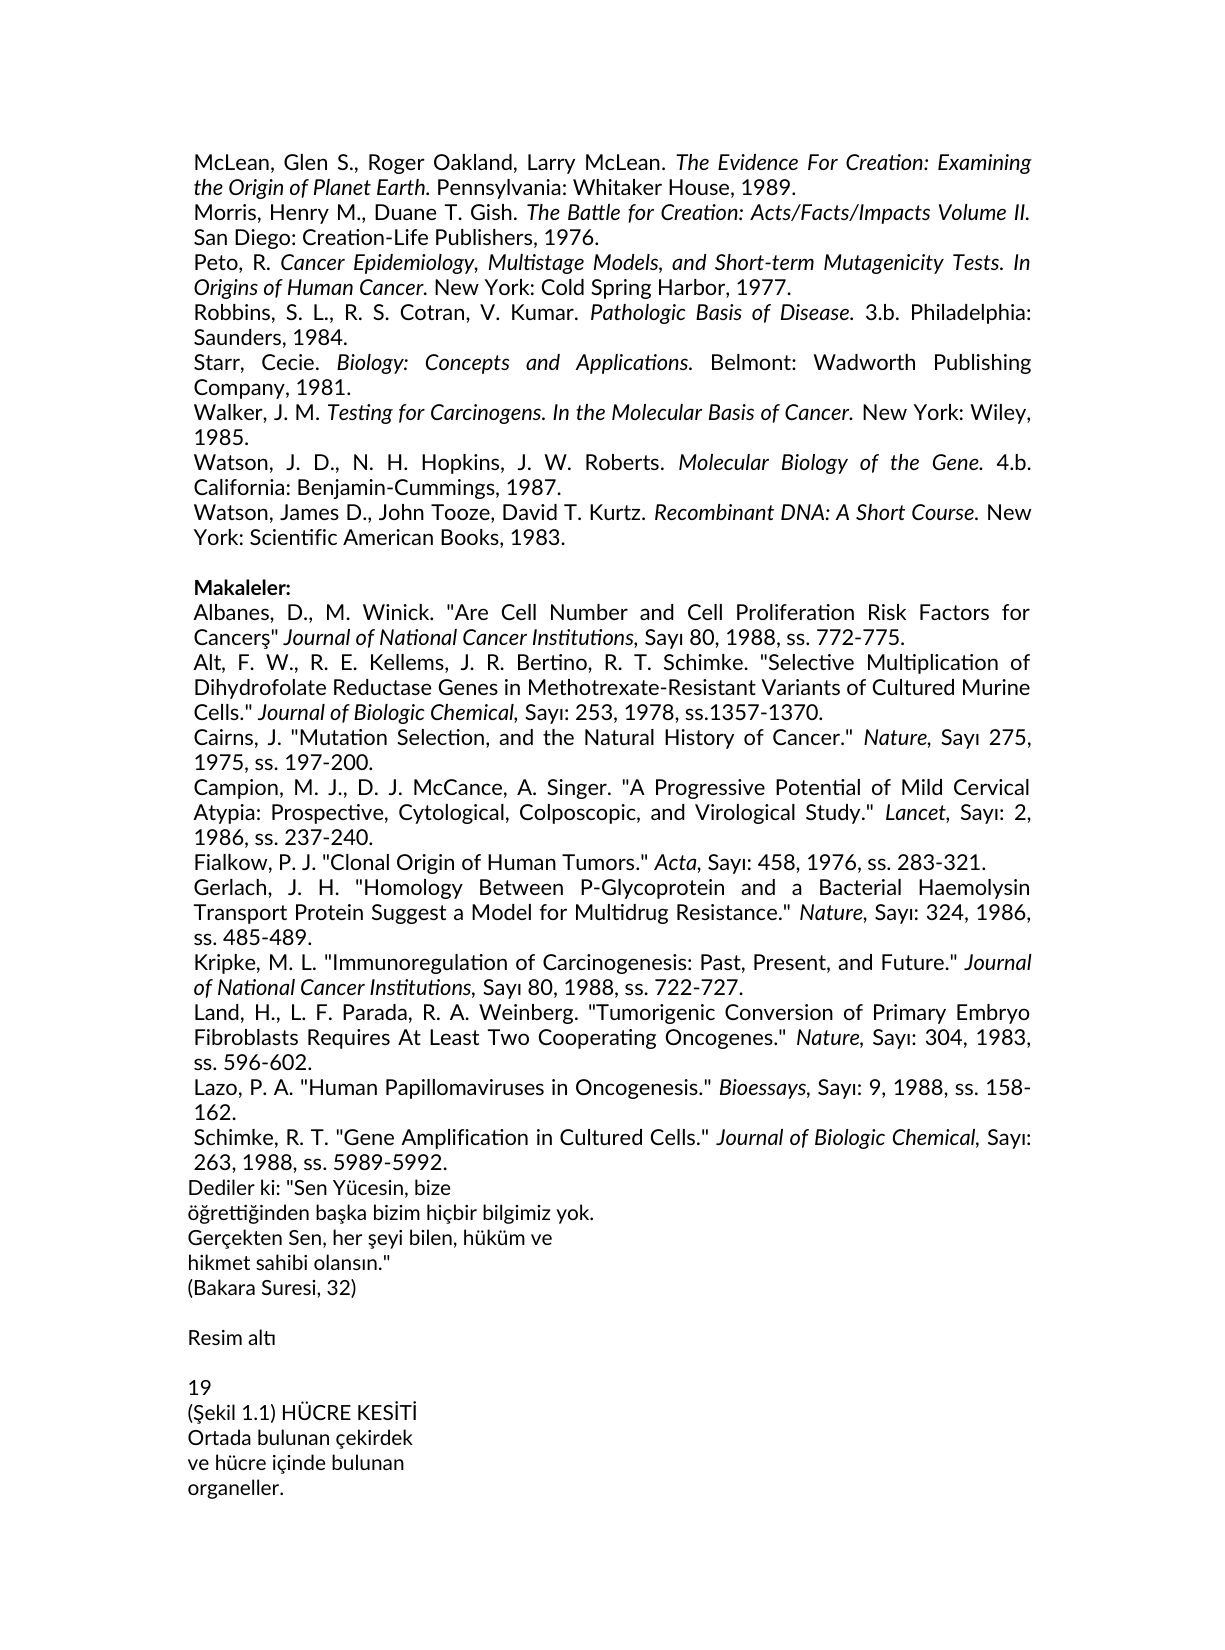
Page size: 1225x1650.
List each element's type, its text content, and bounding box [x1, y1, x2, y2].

text Fialkow, P. J. "Clonal Origin of Human Tumors." Acta, Sayı: 458, 1976, ss. 283-321. [193, 850, 1032, 875]
text Albanes, D., M. Winick. "Are Cell Number and Cell Proliferation Risk Factors for Cancerş" Journal of National Cancer Institutions, Sayı 80, 1988, ss. 772-775. [193, 600, 1032, 650]
text (Şekil 1.1) HÜCRE KESİTİ [187, 1400, 1037, 1425]
text Watson, James D., John Tooze, David T. Kurtz. Recombinant DNA: A Short Course. New York: Scientific American Books, 1983. [193, 500, 1032, 550]
text Watson, J. D., N. H. Hopkins, J. W. Roberts. Molecular Biology of the Gene. 4.b. California: Benjamin-Cummings, 1987. [193, 450, 1032, 500]
text Walker, J. M. Testing for Carcinogens. In the Molecular Basis of Cancer. New York: Wiley, 1985. [193, 400, 1032, 450]
text Lazo, P. A. "Human Papillomaviruses in Oncogenesis." Bioessays, Sayı: 9, 1988, ss. 158-162. [193, 1075, 1032, 1125]
text Cairns, J. "Mutation Selection, and the Natural History of Cancer." Nature, Sayı 275, 1975, ss. 197-200. [193, 725, 1032, 775]
text McLean, Glen S., Roger Oakland, Larry McLean. The Evidence For Creation: Examining the Origin of Planet Earth. Pennsylvania: Whitaker House, 1989. [193, 150, 1032, 200]
text ve hücre içinde bulunan [187, 1450, 1037, 1475]
text öğrettiğinden başka bizim hiçbir bilgimiz yok. [187, 1200, 1037, 1225]
text hikmet sahibi olansın." [187, 1250, 1037, 1275]
text Kripke, M. L. "Immunoregulation of Carcinogenesis: Past, Present, and Future." Journal of National Cancer Institutions, Sayı 80, 1988, ss. 722-727. [193, 950, 1032, 1000]
text Peto, R. Cancer Epidemiology, Multistage Models, and Short-term Mutagenicity Tests. In Origins of Human Cancer. New York: Cold Spring Harbor, 1977. [193, 250, 1032, 300]
text Gerlach, J. H. "Homology Between P-Glycoprotein and a Bacterial Haemolysin Transport Protein Suggest a Model for Multidrug Resistance." Nature, Sayı: 324, 1986, ss. 485-489. [193, 875, 1032, 950]
text Resim altı [187, 1325, 1037, 1350]
text Ortada bulunan çekirdek [187, 1425, 1037, 1450]
text Alt, F. W., R. E. Kellems, J. R. Bertino, R. T. Schimke. "Selective Multiplication of Dihydrofolate Reductase Genes in Methotrexate-Resistant Variants of Cultured Murine Cells." Journal of Biologic Chemical, Sayı: 253, 1978, ss.1357-1370. [193, 650, 1032, 725]
text Morris, Henry M., Duane T. Gish. The Battle for Creation: Acts/Facts/Impacts Volume II. San Diego: Creation-Life Publishers, 1976. [193, 200, 1032, 250]
text Starr, Cecie. Biology: Concepts and Applications. Belmont: Wadworth Publishing Company, 1981. [193, 350, 1032, 400]
text Land, H., L. F. Parada, R. A. Weinberg. "Tumorigenic Conversion of Primary Embryo Fibroblasts Requires At Least Two Cooperating Oncogenes." Nature, Sayı: 304, 1983, ss. 596-602. [193, 1000, 1032, 1075]
text Dediler ki: "Sen Yücesin, bize [187, 1175, 1037, 1200]
text Gerçekten Sen, her şeyi bilen, hüküm ve [187, 1225, 1037, 1250]
text 19 [187, 1375, 1037, 1400]
text (Bakara Suresi, 32) [187, 1275, 1037, 1300]
text Schimke, R. T. "Gene Amplification in Cultured Cells." Journal of Biologic Chemical, Sayı: 263, 1988, ss. 5989-5992. [193, 1125, 1032, 1175]
text Makaleler: [193, 575, 1032, 600]
text Campion, M. J., D. J. McCance, A. Singer. "A Progressive Potential of Mild Cervical Atypia: Prospective, Cytological, Colposcopic, and Virological Study." Lancet, Sayı: 2, 1986, ss. 237-240. [193, 775, 1032, 850]
text organeller. [187, 1475, 1037, 1500]
text Robbins, S. L., R. S. Cotran, V. Kumar. Pathologic Basis of Disease. 3.b. Philadelphia: Saunders, 1984. [193, 300, 1032, 350]
